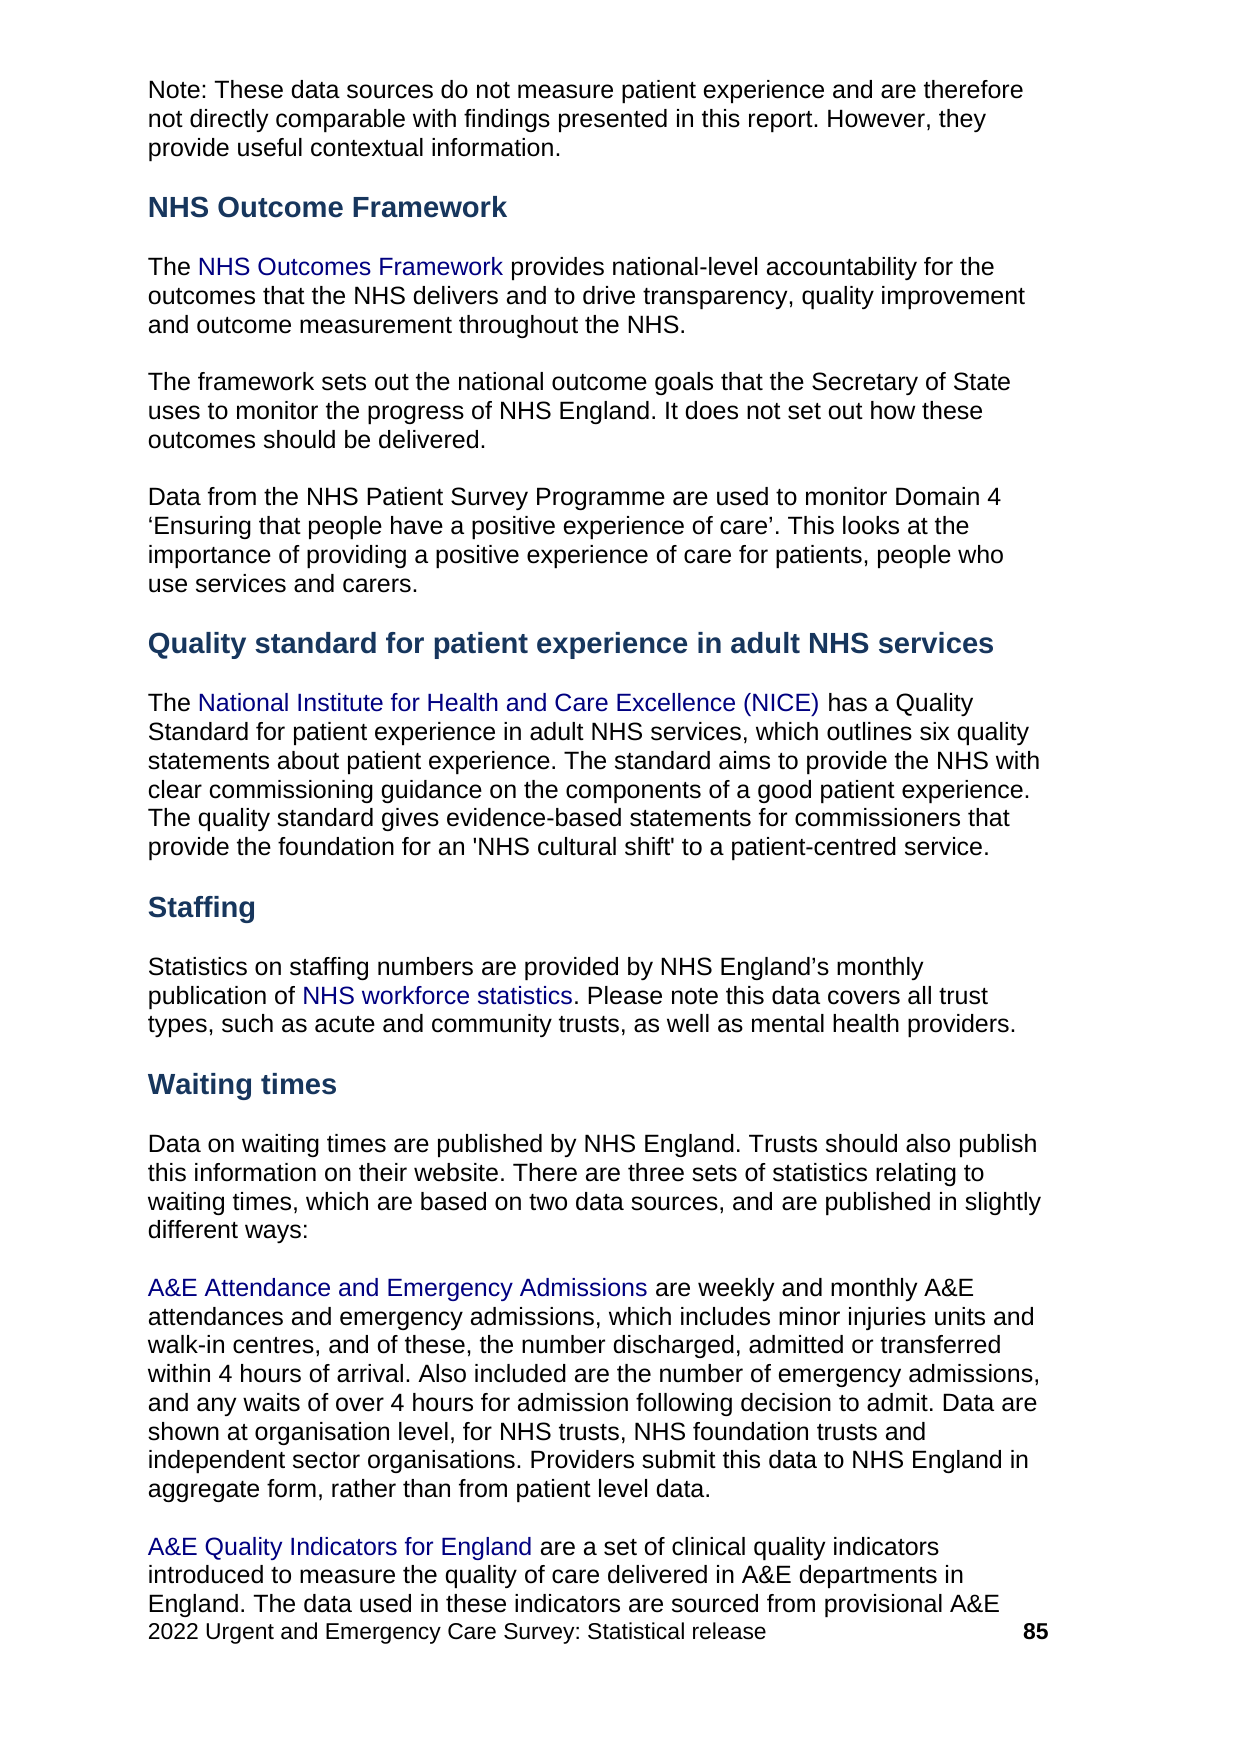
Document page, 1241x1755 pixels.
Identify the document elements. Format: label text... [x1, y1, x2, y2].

subtitle Waiting times [148, 1067, 1048, 1100]
subtitle Quality standard for patient experience in adult NHS services [148, 626, 1048, 659]
text The National Institute for Health and Care Excellence (NICE) has a Quality Standard for patient experience in adult NHS services, which outlines six quality statements about patient experience. The standard aims to provide the NHS with clear commissioning guidance on the components of a good patient experience. The quality standard gives evidence-based statements for commissioners that provide the foundation for an 'NHS cultural shift' to a patient-centred service. [148, 688, 1048, 861]
subtitle NHS Outcome Framework [148, 190, 1048, 223]
text A&E Quality Indicators for England are a set of clinical quality indicators introduced to measure the quality of care delivered in A&E departments in England. The data used in these indicators are sourced from provisional A&E [148, 1532, 1048, 1618]
subtitle Staffing [148, 889, 1048, 923]
text Statistics on staffing numbers are provided by NHS England’s monthly publication of NHS workforce statistics. Please note this data covers all trust types, such as acute and community trusts, as well as mental health providers. [148, 952, 1048, 1038]
text A&E Attendance and Emergency Admissions are weekly and monthly A&E attendances and emergency admissions, which includes minor injuries units and walk-in centres, and of these, the number discharged, admitted or transferred within 4 hours of arrival. Also included are the number of emergency admissions, and any waits of over 4 hours for admission following decision to admit. Data are shown at organisation level, for NHS trusts, NHS foundation trusts and independent sector organisations. Providers submit this data to NHS England in aggregate form, rather than from patient level data. [148, 1273, 1048, 1503]
text Data on waiting times are published by NHS England. Trusts should also publish this information on their website. There are three sets of statistics relating to waiting times, which are based on two data sources, and are published in slightly different ways: [148, 1129, 1048, 1244]
text Data from the NHS Patient Survey Programme are used to monitor Domain 4 ‘Ensuring that people have a positive experience of care’. This looks at the importance of providing a positive experience of care for patients, people who use services and carers. [148, 482, 1048, 597]
text The framework sets out the national outcome goals that the Secretary of State uses to monitor the progress of NHS England. It does not set out how these outcomes should be delivered. [148, 367, 1048, 453]
text Note: These data sources do not measure patient experience and are therefore not directly comparable with findings presented in this report. However, they provide useful contextual information. [148, 75, 1048, 161]
text The NHS Outcomes Framework provides national-level accountability for the outcomes that the NHS delivers and to drive transparency, quality improvement and outcome measurement throughout the NHS. [148, 252, 1048, 338]
